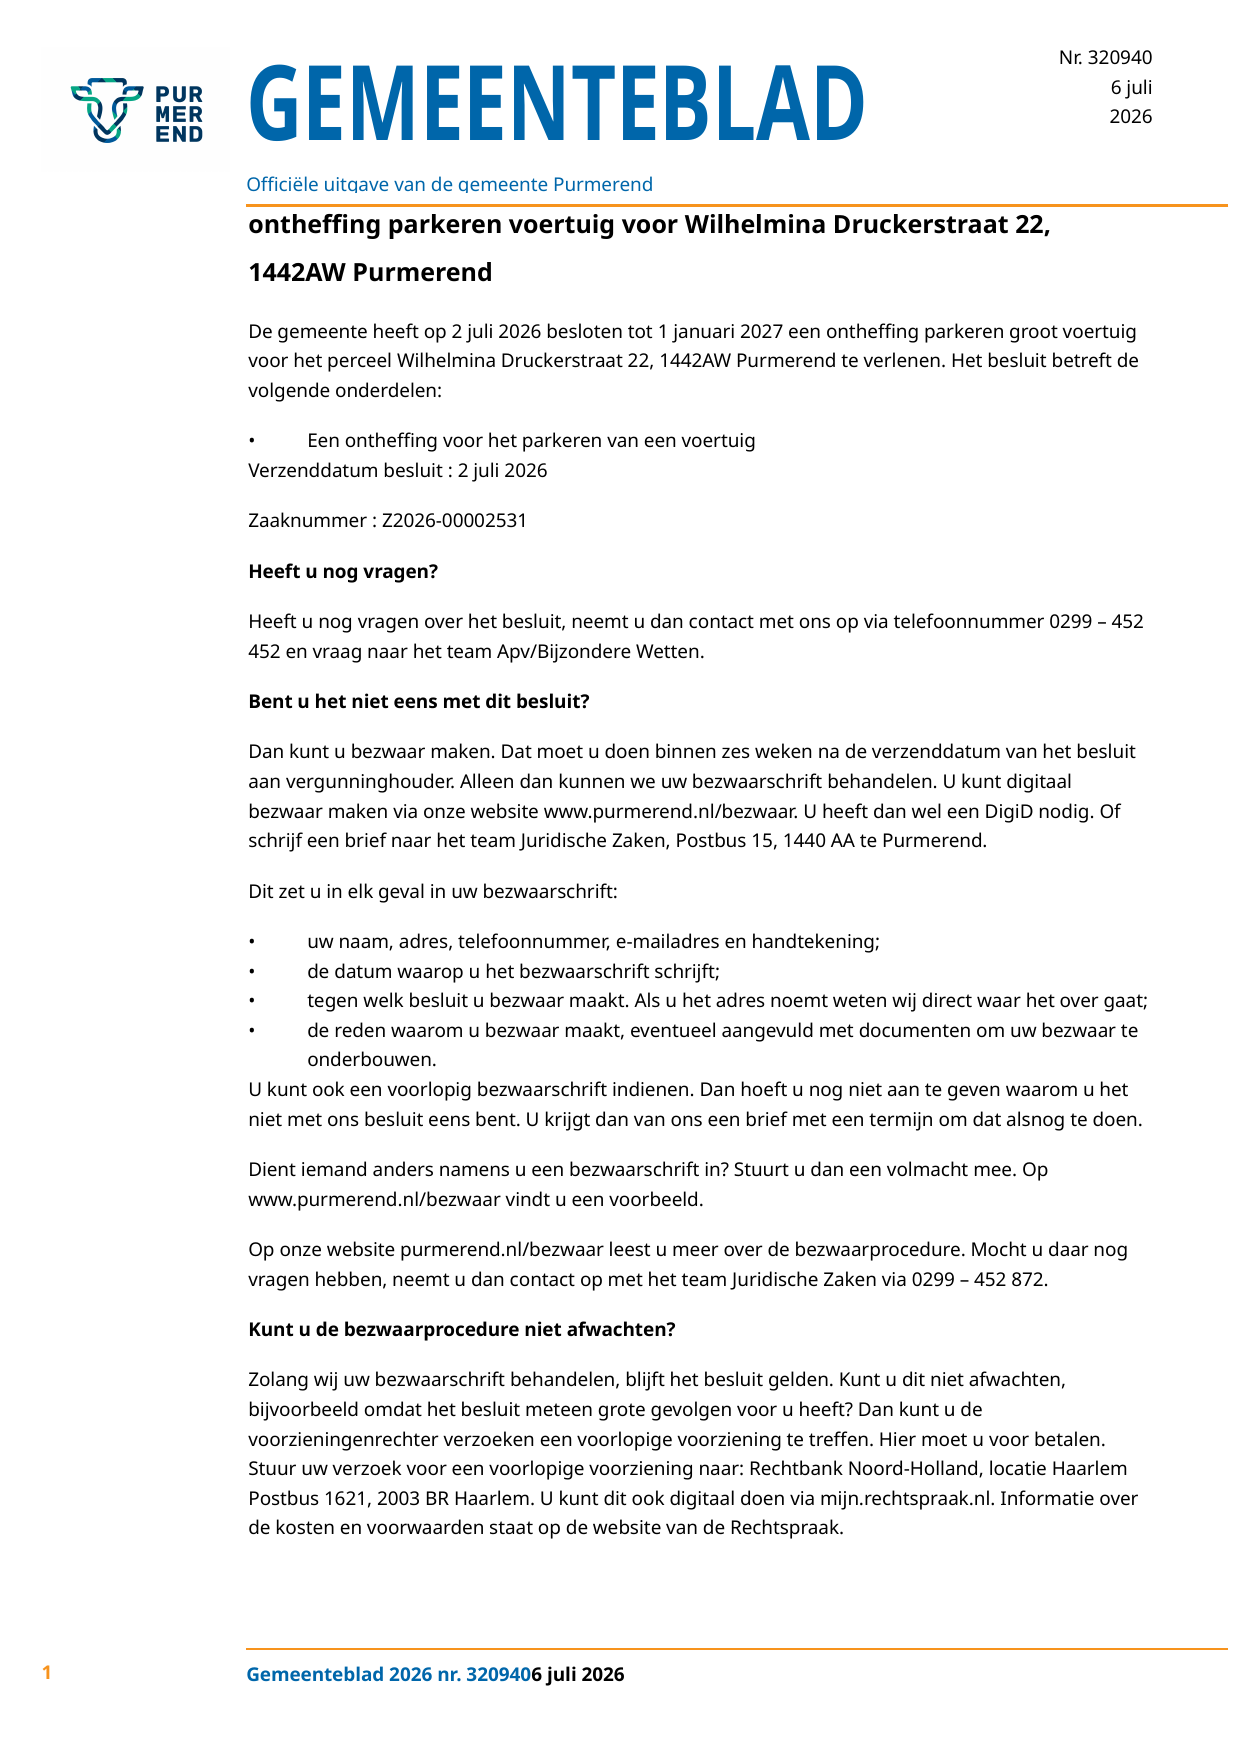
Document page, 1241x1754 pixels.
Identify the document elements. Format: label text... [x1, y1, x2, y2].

list tegen welk besluit u bezwaar maakt. Als u het adres noemt weten wij direct waar het over gaat; [248, 987, 1152, 1013]
text Zaaknummer : Z2026-00002531 [248, 507, 1152, 533]
text Heeft u nog vragen? [248, 558, 1152, 584]
text Bent u het niet eens met dit besluit? [248, 688, 1152, 714]
text ontheffing parkeren voertuig voor Wilhelmina Druckerstraat 22, 1442AW Purmerend [248, 207, 1152, 288]
list uw naam, adres, telefoonnummer, e-mailadres en handtekening; [248, 928, 1152, 954]
text Dient iemand anders namens u een bezwaarschrift in? Stuurt u dan een volmacht mee. Op www.purmerend.nl/bezwaar vindt u een voorbeeld. [248, 1156, 1152, 1212]
text Verzenddatum besluit : 2 juli 2026 [248, 457, 1152, 483]
text Heeft u nog vragen over het besluit, neemt u dan contact met ons op via telefoonnummer 0299 – 452 452 en vraag naar het team Apv/Bijzondere Wetten. [248, 608, 1152, 664]
text De gemeente heeft op 2 juli 2026 besloten tot 1 januari 2027 een ontheffing parkeren groot voertuig voor het perceel Wilhelmina Druckerstraat 22, 1442AW Purmerend te verlenen. Het besluit betreft de volgende onderdelen: [248, 318, 1152, 403]
picture [41, 47, 231, 172]
text U kunt ook een voorlopig bezwaarschrift indienen. Dan hoeft u nog niet aan te geven waarom u het niet met ons besluit eens bent. U krijgt dan van ons een brief met een termijn om dat alsnog te doen. [248, 1076, 1152, 1132]
list de datum waarop u het bezwaarschrift schrijft; [248, 958, 1152, 984]
text Zolang wij uw bezwaarschrift behandelen, blijft het besluit gelden. Kunt u dit niet afwachten, bijvoorbeeld omdat het besluit meteen grote gevolgen voor u heeft? Dan kunt u de voorzieningenrechter verzoeken een voorlopige voorziening te treffen. Hier moet u voor betalen. Stuur uw verzoek voor een voorlopige voorziening naar: Rechtbank Noord-Holland, locatie Haarlem Postbus 1621, 2003 BR Haarlem. U kunt dit ook digitaal doen via mijn.rechtspraak.nl. Informatie over de kosten en voorwaarden staat op de website van de Rechtspraak. [248, 1367, 1152, 1540]
list de reden waarom u bezwaar maakt, eventueel aangevuld met documenten om uw bezwaar te onderbouwen. [248, 1017, 1152, 1072]
text Op onze website purmerend.nl/bezwaar leest u meer over de bezwaarprocedure. Mocht u daar nog vragen hebben, neemt u dan contact op met het team Juridische Zaken via 0299 – 452 872. [248, 1236, 1152, 1292]
text Kunt u de bezwaarprocedure niet afwachten? [248, 1316, 1152, 1342]
list Een ontheffing voor het parkeren van een voertuig [248, 427, 1152, 453]
text Dan kunt u bezwaar maken. Dat moet u doen binnen zes weken na de verzenddatum van het besluit aan vergunninghouder. Alleen dan kunnen we uw bezwaarschrift behandelen. U kunt digitaal bezwaar maken via onze website www.purmerend.nl/bezwaar. U heeft dan wel een DigiD nodig. Of schrijf een brief naar het team Juridische Zaken, Postbus 15, 1440 AA te Purmerend. [248, 739, 1152, 853]
text Dit zet u in elk geval in uw bezwaarschrift: [248, 878, 1152, 904]
